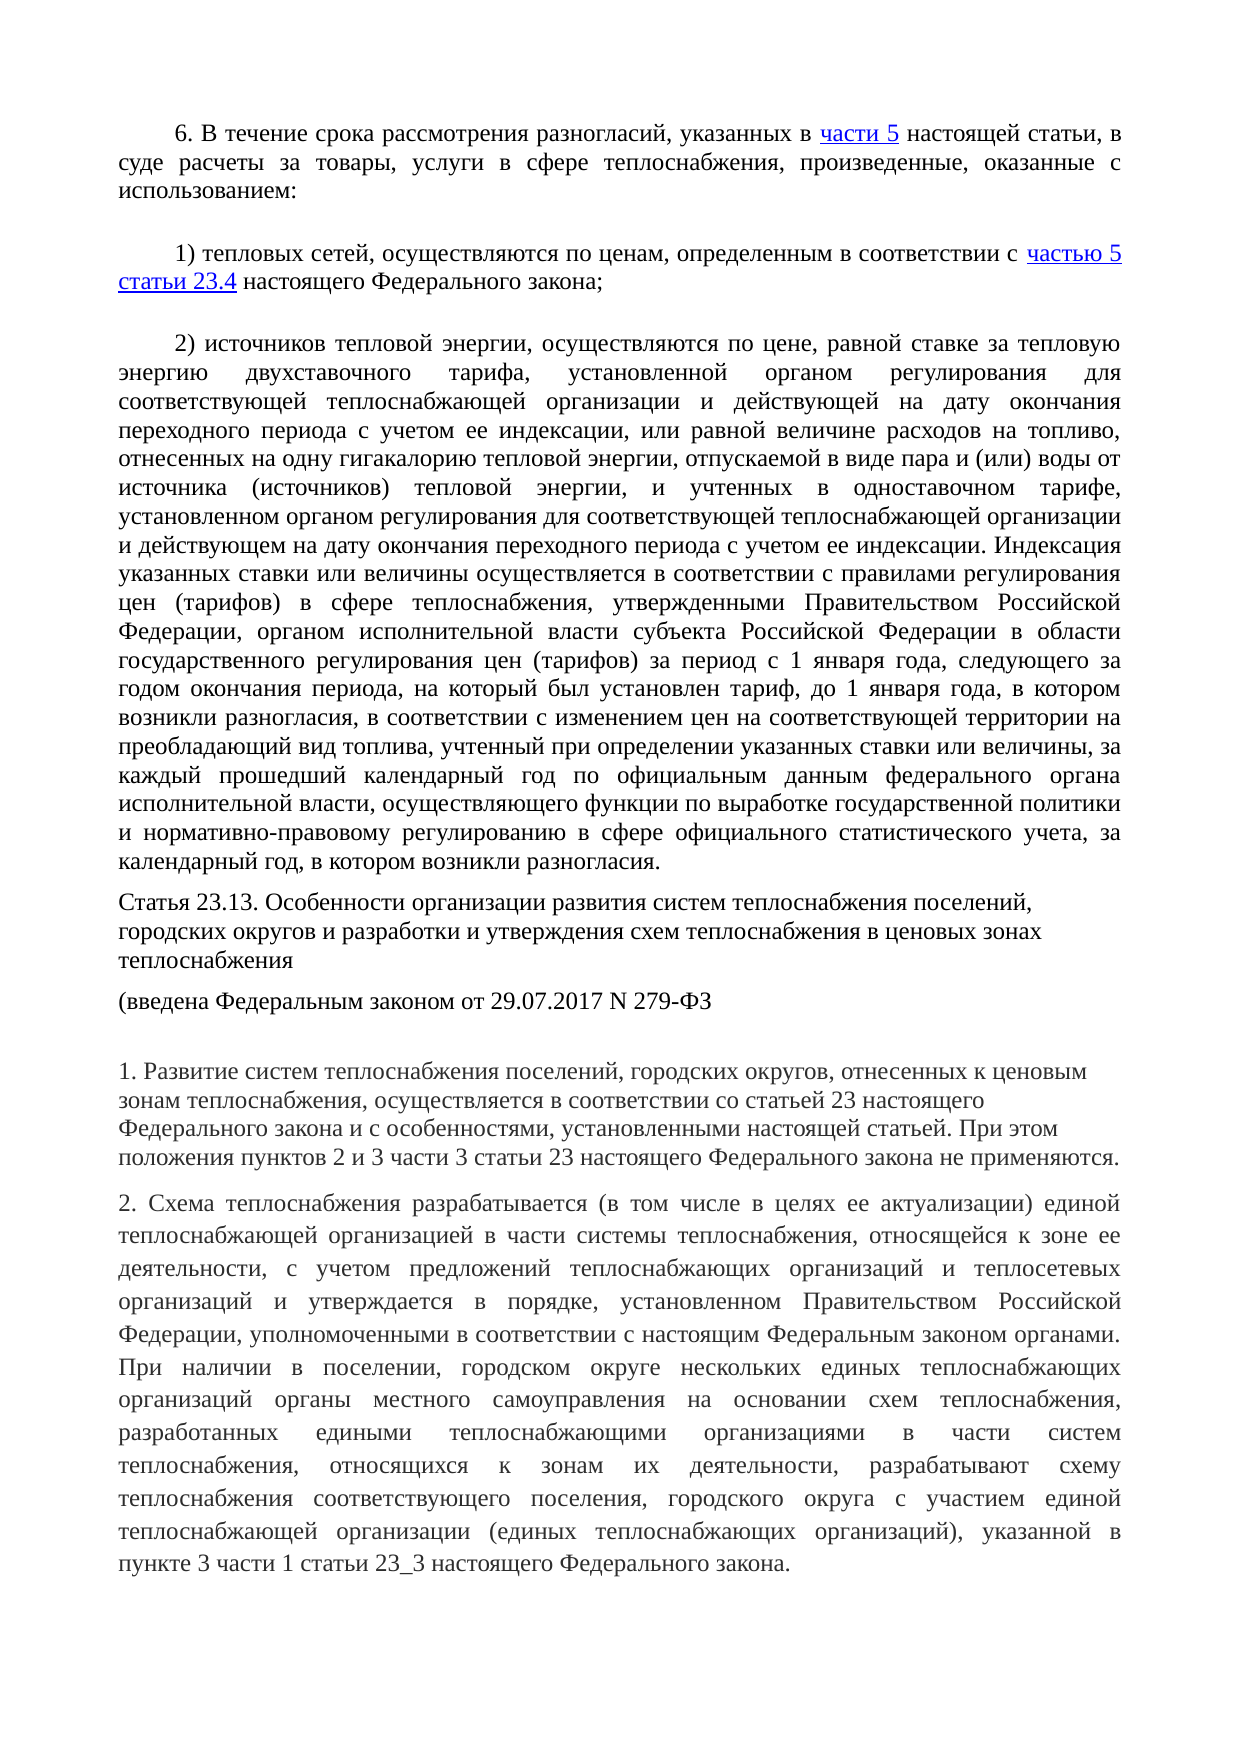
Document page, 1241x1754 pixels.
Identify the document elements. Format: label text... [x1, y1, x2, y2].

text 6. В течение срока рассмотрения разногласий, указанных в части 5 настоящей статьи, в суде расчеты за товары, услуги в сфере теплоснабжения, произведенные, оказанные с использованием: [118, 118, 1122, 204]
text Статья 23.13. Особенности организации развития систем теплоснабжения поселений, городских округов и разработки и утверждения схем теплоснабжения в ценовых зонах теплоснабжения [118, 887, 1122, 973]
text 1) тепловых сетей, осуществляются по ценам, определенным в соответствии с частью 5 статьи 23.4 настоящего Федерального закона; [118, 238, 1122, 295]
text 2) источников тепловой энергии, осуществляются по цене, равной ставке за тепловую энергию двухставочного тарифа, установленной органом регулирования для соответствующей теплоснабжающей организации и действующей на дату окончания переходного периода с учетом ее индексации, или равной величине расходов на топливо, отнесенных на одну гигакалорию тепловой энергии, отпускаемой в виде пара и (или) воды от источника (источников) тепловой энергии, и учтенных в одноставочном тарифе, установленном органом регулирования для соответствующей теплоснабжающей организации и действующем на дату окончания переходного периода с учетом ее индексации. Индексация указанных ставки или величины осуществляется в соответствии с правилами регулирования цен (тарифов) в сфере теплоснабжения, утвержденными Правительством Российской Федерации, органом исполнительной власти субъекта Российской Федерации в области государственного регулирования цен (тарифов) за период с 1 января года, следующего за годом окончания периода, на который был установлен тариф, до 1 января года, в котором возникли разногласия, в соответствии с изменением цен на соответствующей территории на преобладающий вид топлива, учтенный при определении указанных ставки или величины, за каждый прошедший календарный год по официальным данным федерального органа исполнительной власти, осуществляющего функции по выработке государственной политики и нормативно-правовому регулированию в сфере официального статистического учета, за календарный год, в котором возникли разногласия. [118, 328, 1122, 875]
text 1. Развитие систем теплоснабжения поселений, городских округов, отнесенных к ценовым зонам теплоснабжения, осуществляется в соответствии со статьей 23 настоящего Федерального закона и с особенностями, установленными настоящей статьей. При этом положения пунктов 2 и 3 части 3 статьи 23 настоящего Федерального закона не применяются. [118, 1027, 1122, 1171]
text 2. Схема теплоснабжения разрабатывается (в том числе в целях ее актуализации) единой теплоснабжающей организацией в части системы теплоснабжения, относящейся к зоне ее деятельности, с учетом предложений теплоснабжающих организаций и теплосетевых организаций и утверждается в порядке, установленном Правительством Российской Федерации, уполномоченными в соответствии с настоящим Федеральным законом органами. При наличии в поселении, городском округе нескольких единых теплоснабжающих организаций органы местного самоуправления на основании схем теплоснабжения, разработанных едиными теплоснабжающими организациями в части систем теплоснабжения, относящихся к зонам их деятельности, разрабатывают схему теплоснабжения соответствующего поселения, городского округа с участием единой теплоснабжающей организации (единых теплоснабжающих организаций), указанной в пункте 3 части 1 статьи 23_3 настоящего Федерального закона. [118, 1183, 1122, 1577]
text (введена Федеральным законом от 29.07.2017 N 279-ФЗ [118, 986, 1122, 1015]
